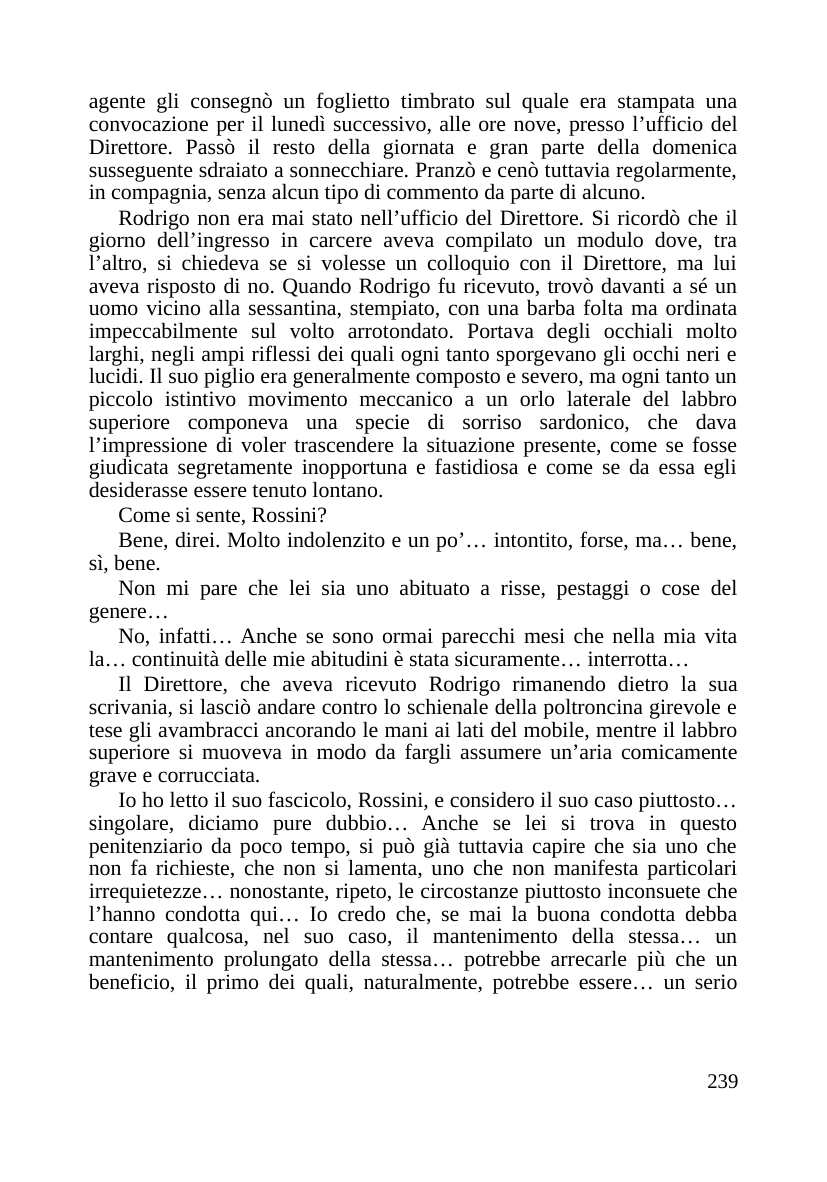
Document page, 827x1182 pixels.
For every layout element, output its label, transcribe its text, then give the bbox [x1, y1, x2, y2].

text Non mi pare che lei sia uno abituato a risse, pestaggi o cose del genere… [88, 575, 738, 623]
text Come si sente, Rossini? [88, 502, 738, 527]
text Bene, direi. Molto indolenzito e un po’… intontito, forse, ma… bene, sì, bene. [88, 527, 738, 575]
text agente gli consegnò un foglietto timbrato sul quale era stampata una convocazione per il lunedì successivo, alle ore nove, presso l’ufficio del Direttore. Passò il resto della giornata e gran parte della domenica susseguente sdraiato a sonnecchiare. Pranzò e cenò tuttavia regolarmente, in compagnia, senza alcun tipo di commento da parte di alcuno. [88, 88, 738, 204]
text No, infatti… Anche se sono ormai parecchi mesi che nella mia vita la… continuità delle mie abitudini è stata sicuramente… interrotta… [88, 623, 738, 671]
text Rodrigo non era mai stato nell’ufficio del Direttore. Si ricordò che il giorno dell’ingresso in carcere aveva compilato un modulo dove, tra l’altro, si chiedeva se si volesse un colloquio con il Direttore, ma lui aveva risposto di no. Quando Rodrigo fu ricevuto, trovò davanti a sé un uomo vicino alla sessantina, stempiato, con una barba folta ma ordinata impeccabilmente sul volto arrotondato. Portava degli occhiali molto larghi, negli ampi riflessi dei quali ogni tanto sporgevano gli occhi neri e lucidi. Il suo piglio era generalmente composto e severo, ma ogni tanto un piccolo istintivo movimento meccanico a un orlo laterale del labbro superiore componeva una specie di sorriso sardonico, che dava l’impressione di voler trascendere la situazione presente, come se fosse giudicata segretamente inopportuna e fastidiosa e come se da essa egli desiderasse essere tenuto lontano. [88, 204, 738, 502]
text Il Direttore, che aveva ricevuto Rodrigo rimanendo dietro la sua scrivania, si lasciò andare contro lo schienale della poltroncina girevole e tese gli avambracci ancorando le mani ai lati del mobile, mentre il labbro superiore si muoveva in modo da fargli assumere un’aria comicamente grave e corrucciata. [88, 671, 738, 787]
text Io ho letto il suo fascicolo, Rossini, e considero il suo caso piuttosto… singolare, diciamo pure dubbio… Anche se lei si trova in questo penitenziario da poco tempo, si può già tuttavia capire che sia uno che non fa richieste, che non si lamenta, uno che non manifesta particolari irrequietezze… nonostante, ripeto, le circostanze piuttosto inconsuete che l’hanno condotta qui… Io credo che, se mai la buona condotta debba contare qualcosa, nel suo caso, il mantenimento della stessa… un mantenimento prolungato della stessa… potrebbe arrecarle più che un beneficio, il primo dei quali, naturalmente, potrebbe essere… un serio [88, 787, 738, 994]
